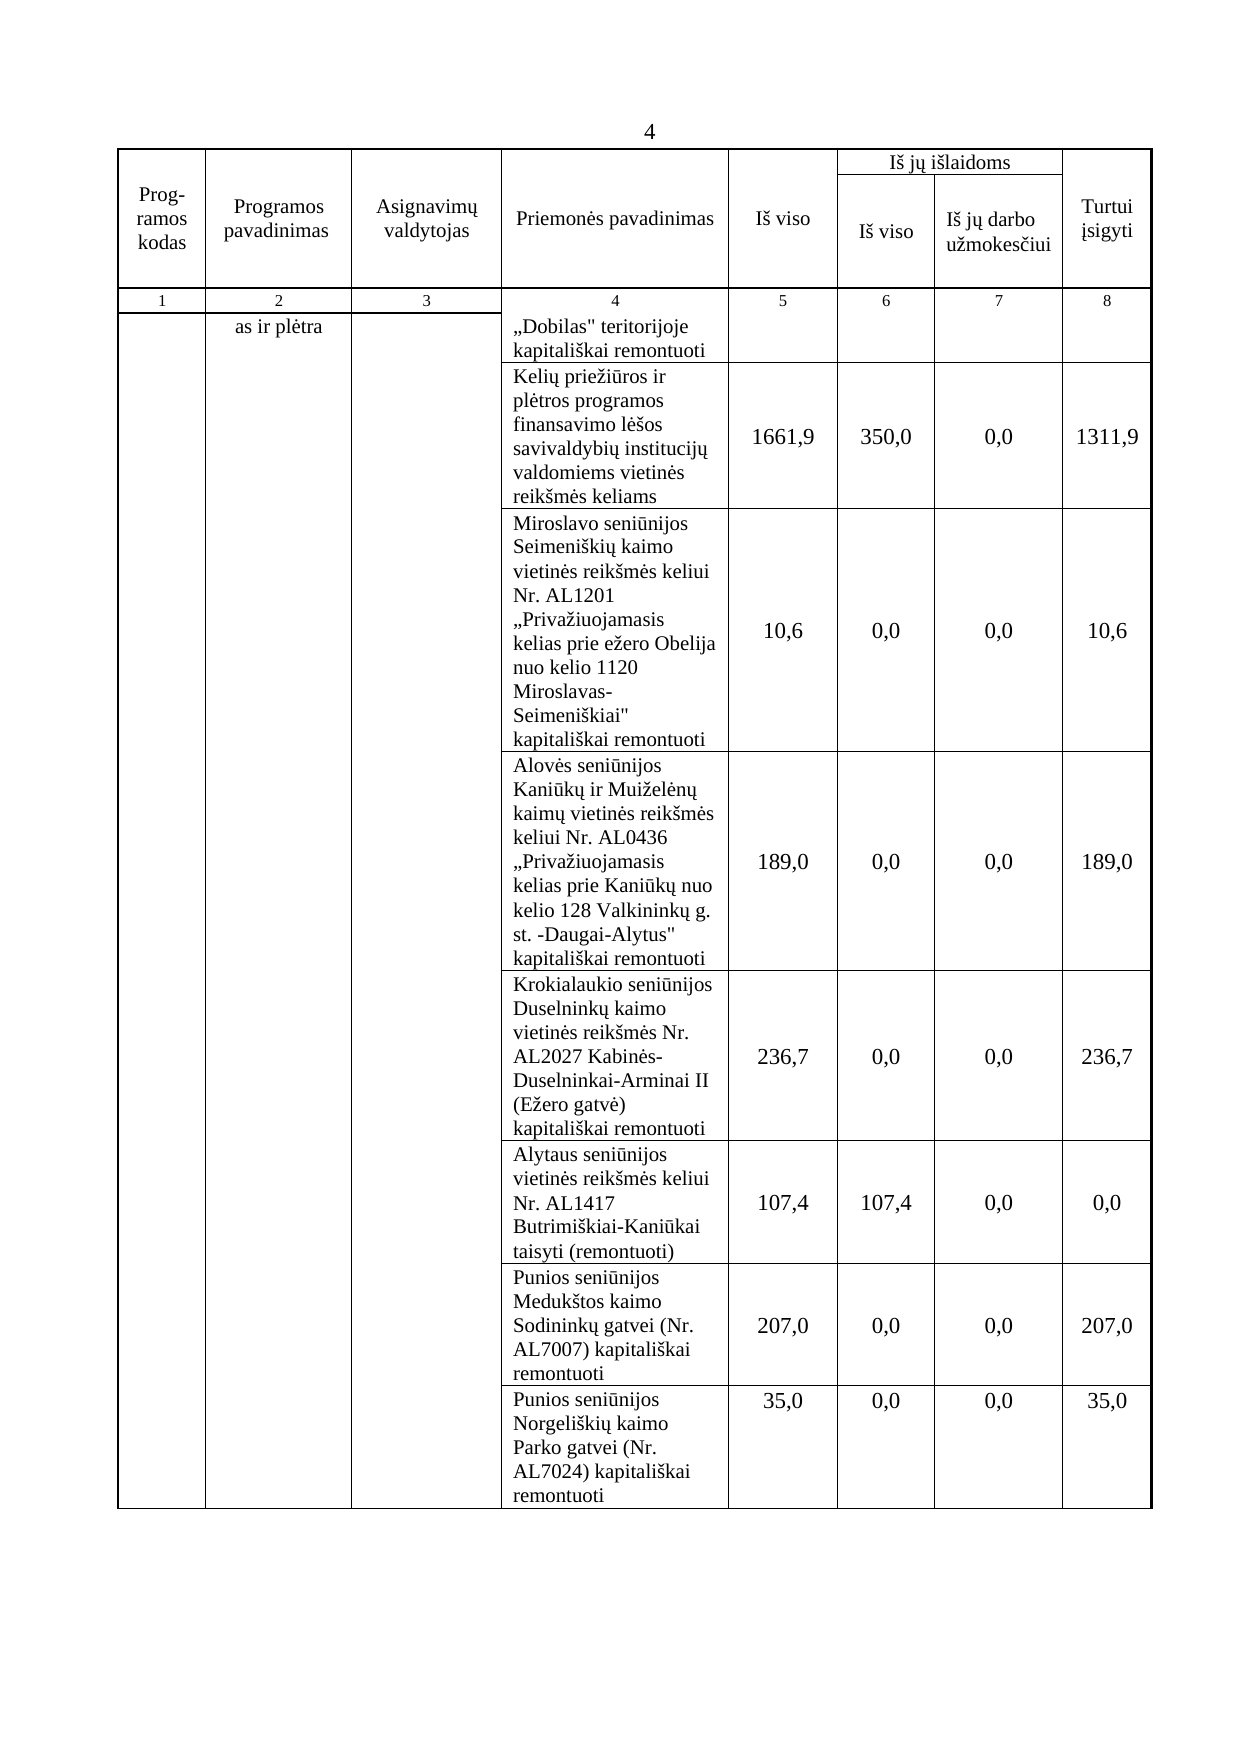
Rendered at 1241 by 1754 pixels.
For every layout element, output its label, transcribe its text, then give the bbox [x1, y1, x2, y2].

table_cell 0,0 [935, 1141, 1062, 1263]
table_cell 0,0 [935, 1264, 1062, 1385]
table_cell 35,0 [1063, 1386, 1150, 1507]
table_cell [119, 314, 205, 1507]
table_cell [838, 312, 934, 362]
table_cell 7 [935, 289, 1062, 312]
table_cell 3 [352, 289, 501, 312]
table_cell 10,6 [1063, 509, 1150, 751]
table_cell 0,0 [838, 1264, 934, 1385]
table_cell [352, 314, 501, 1507]
table_cell [1063, 312, 1150, 362]
table_cell [935, 312, 1062, 362]
table_header Priemonės pavadinimas [502, 150, 728, 287]
table_cell 207,0 [729, 1264, 837, 1385]
table_cell 350,0 [838, 363, 934, 508]
table_cell [729, 312, 837, 362]
table_cell 4 [502, 289, 728, 312]
table_cell Punios seniūnijos Medukštos kaimo Sodininkų gatvei (Nr. AL7007) kapitališkai remontuoti [502, 1264, 728, 1385]
table_cell Miroslavo seniūnijos Seimeniškių kaimo vietinės reikšmės keliui Nr. AL1201 „Privažiuojamasis kelias prie ežero Obelija nuo kelio 1120 Miroslavas-Seimeniškiai" kapitališkai remontuoti [502, 509, 728, 751]
table_cell 1661,9 [729, 363, 837, 508]
table_cell 207,0 [1063, 1264, 1150, 1385]
table_cell 107,4 [729, 1141, 837, 1263]
table_cell Kelių priežiūros ir plėtros programos finansavimo lėšos savivaldybių institucijų valdomiems vietinės reikšmės keliams [502, 363, 728, 508]
table_cell 0,0 [838, 971, 934, 1140]
table_cell Krokialaukio seniūnijos Duselninkų kaimo vietinės reikšmės Nr. AL2027 Kabinės-Duselninkai-Arminai II (Ežero gatvė) kapitališkai remontuoti [502, 971, 728, 1140]
table_cell 6 [838, 289, 934, 312]
table_cell 0,0 [935, 363, 1062, 508]
table_cell 0,0 [935, 752, 1062, 970]
table_header Turtui įsigyti [1063, 150, 1150, 287]
table_cell 189,0 [1063, 752, 1150, 970]
table_header Prog-ramos kodas [119, 150, 205, 287]
table_cell Iš jų darbo užmokesčiui [935, 175, 1062, 287]
table_cell 0,0 [838, 509, 934, 751]
table_cell 0,0 [838, 1386, 934, 1507]
table_cell Iš viso [838, 175, 934, 287]
table_cell 236,7 [729, 971, 837, 1140]
table_header Iš viso [729, 150, 837, 287]
table_cell 35,0 [729, 1386, 837, 1507]
table_cell 1311,9 [1063, 363, 1150, 508]
table_cell 8 [1063, 289, 1150, 312]
table_header Iš jų išlaidoms [838, 150, 1062, 174]
table_cell 10,6 [729, 509, 837, 751]
table_cell Punios seniūnijos Norgeliškių kaimo Parko gatvei (Nr. AL7024) kapitališkai remontuoti [502, 1386, 728, 1507]
table_cell 0,0 [1063, 1141, 1150, 1263]
table_cell Alovės seniūnijos Kaniūkų ir Muiželėnų kaimų vietinės reikšmės keliui Nr. AL0436 „Privažiuojamasis kelias prie Kaniūkų nuo kelio 128 Valkininkų g. st. -Daugai-Alytus" kapitališkai remontuoti [502, 752, 728, 970]
table_header Programos pavadinimas [206, 150, 351, 287]
table_cell 0,0 [935, 971, 1062, 1140]
table_cell 2 [206, 289, 351, 312]
table_cell 0,0 [935, 509, 1062, 751]
table_cell 5 [729, 289, 837, 312]
table_cell 107,4 [838, 1141, 934, 1263]
table_cell as ir plėtra [206, 314, 351, 1507]
table_cell 0,0 [935, 1386, 1062, 1507]
table_cell 236,7 [1063, 971, 1150, 1140]
table_cell „Dobilas" teritorijoje kapitališkai remontuoti [502, 312, 728, 362]
table_header Asignavimų valdytojas [352, 150, 501, 287]
table_cell Alytaus seniūnijos vietinės reikšmės keliui Nr. AL1417 Butrimiškiai-Kaniūkai taisyti (remontuoti) [502, 1141, 728, 1263]
table_cell 0,0 [838, 752, 934, 970]
table_cell 1 [119, 289, 205, 312]
table_cell 189,0 [729, 752, 837, 970]
